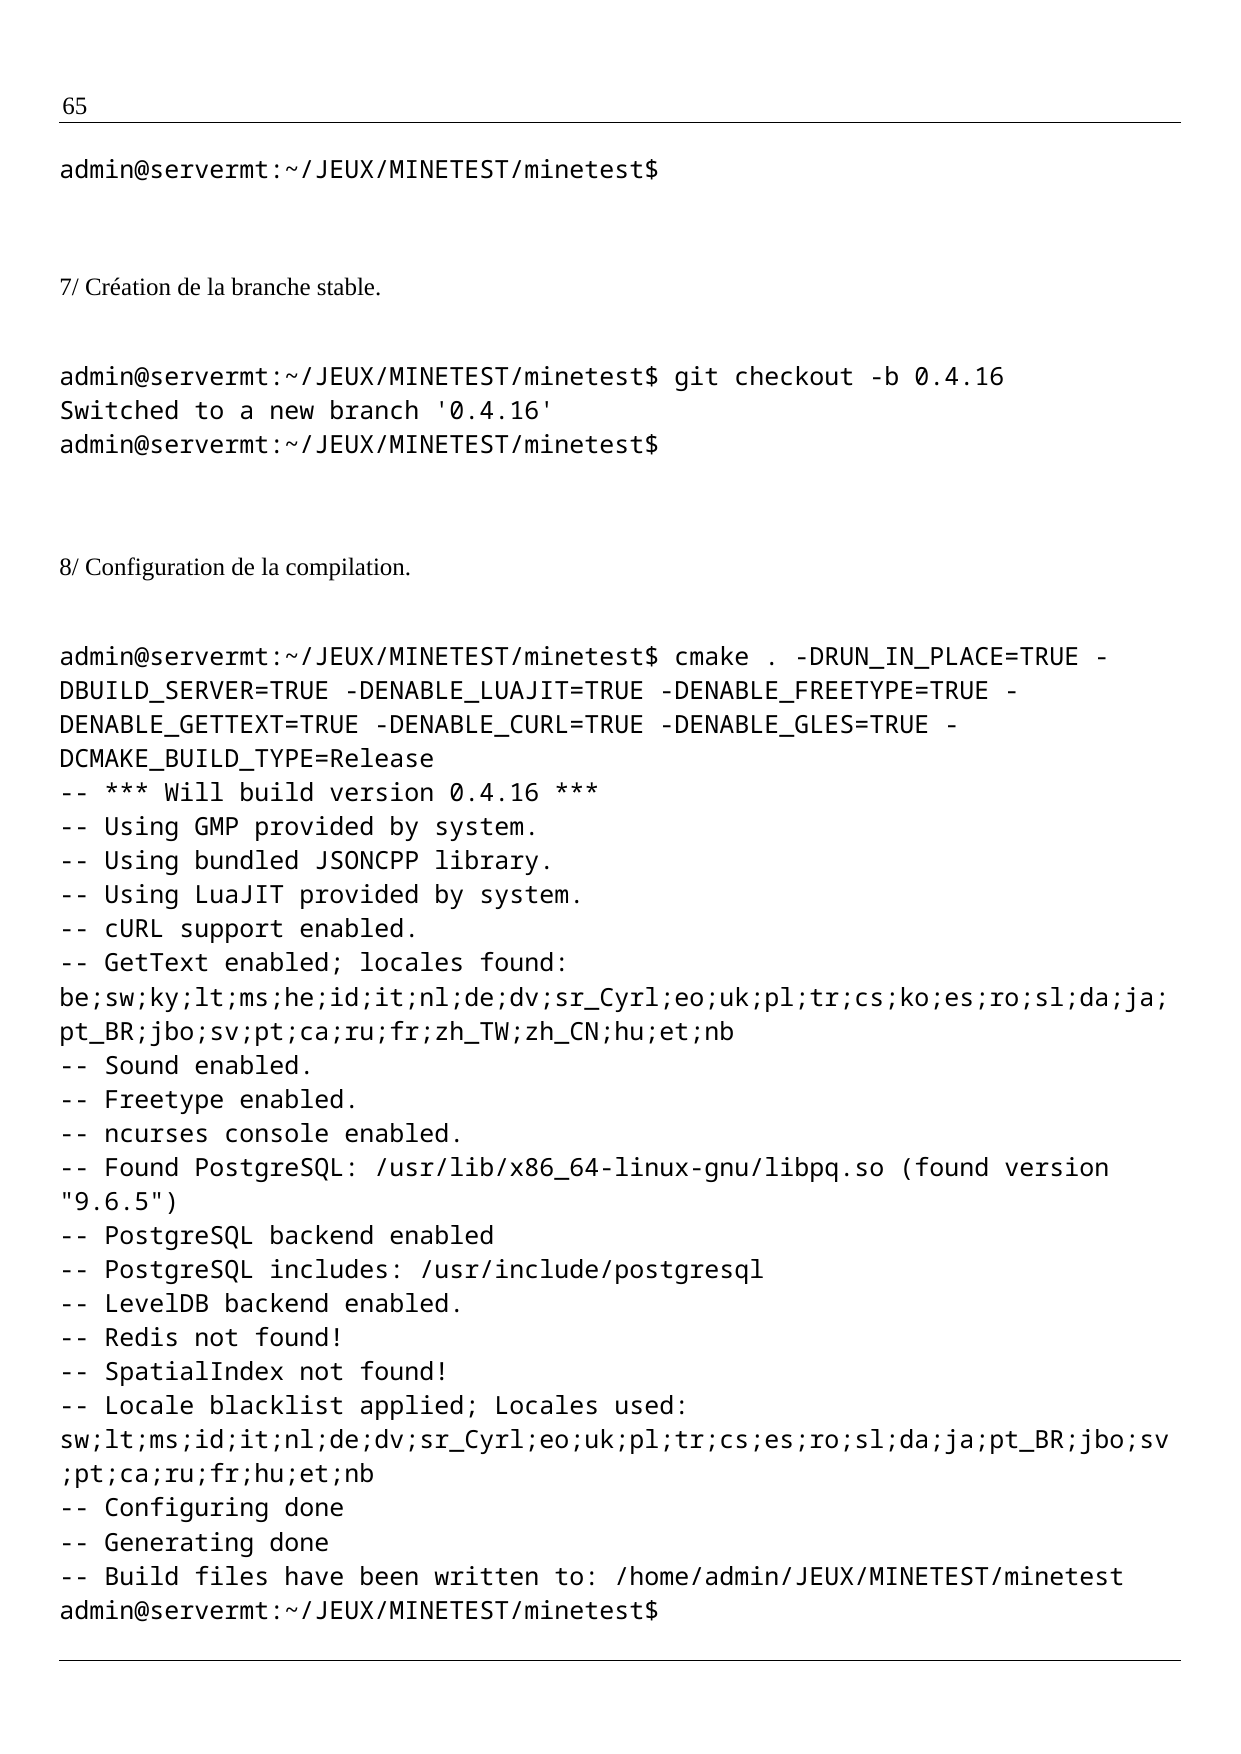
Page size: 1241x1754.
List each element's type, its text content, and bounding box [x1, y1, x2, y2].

text -- Redis not found! [59, 1320, 1181, 1354]
text -- *** Will build version 0.4.16 *** [59, 775, 1181, 809]
text -- Using bundled JSONCPP library. [59, 843, 1181, 877]
text -- Using GMP provided by system. [59, 809, 1181, 843]
text -- Found PostgreSQL: /usr/lib/x86_64-linux-gnu/libpq.so (found version "9.6.5") [59, 1149, 1181, 1218]
text -- Sound enabled. [59, 1047, 1181, 1081]
text -- ncurses console enabled. [59, 1115, 1181, 1149]
text -- LevelDB backend enabled. [59, 1286, 1181, 1320]
text -- Build files have been written to: /home/admin/JEUX/MINETEST/minetest [59, 1558, 1181, 1592]
text 7/ Création de la branche stable. [59, 272, 1181, 301]
text -- Configuring done [59, 1490, 1181, 1524]
text -- cURL support enabled. [59, 911, 1181, 945]
text -- Generating done [59, 1524, 1181, 1558]
text admin@servermt:~/JEUX/MINETEST/minetest$ git checkout -b 0.4.16 [59, 358, 1181, 393]
text -- SpatialIndex not found! [59, 1354, 1181, 1388]
text admin@servermt:~/JEUX/MINETEST/minetest$ [59, 152, 1181, 186]
text -- Locale blacklist applied; Locales used: sw;lt;ms;id;it;nl;de;dv;sr_Cyrl;eo;uk;pl;tr;cs;es;ro;sl;da;ja;pt_BR;jbo;sv;pt;ca;ru;fr;hu;et;nb [59, 1388, 1181, 1490]
text -- Using LuaJIT provided by system. [59, 877, 1181, 911]
text admin@servermt:~/JEUX/MINETEST/minetest$ [59, 1592, 1181, 1626]
text admin@servermt:~/JEUX/MINETEST/minetest$ [59, 427, 1181, 461]
text admin@servermt:~/JEUX/MINETEST/minetest$ cmake . -DRUN_IN_PLACE=TRUE -DBUILD_SERVER=TRUE -DENABLE_LUAJIT=TRUE -DENABLE_FREETYPE=TRUE -DENABLE_GETTEXT=TRUE -DENABLE_CURL=TRUE -DENABLE_GLES=TRUE -DCMAKE_BUILD_TYPE=Release [59, 638, 1181, 775]
text -- PostgreSQL includes: /usr/include/postgresql [59, 1252, 1181, 1286]
text -- GetText enabled; locales found: be;sw;ky;lt;ms;he;id;it;nl;de;dv;sr_Cyrl;eo;uk;pl;tr;cs;ko;es;ro;sl;da;ja;pt_BR;jbo;sv;pt;ca;ru;fr;zh_TW;zh_CN;hu;et;nb [59, 945, 1181, 1047]
text Switched to a new branch '0.4.16' [59, 393, 1181, 427]
text -- Freetype enabled. [59, 1081, 1181, 1115]
text 8/ Configuration de la compilation. [59, 552, 1181, 581]
text -- PostgreSQL backend enabled [59, 1218, 1181, 1252]
